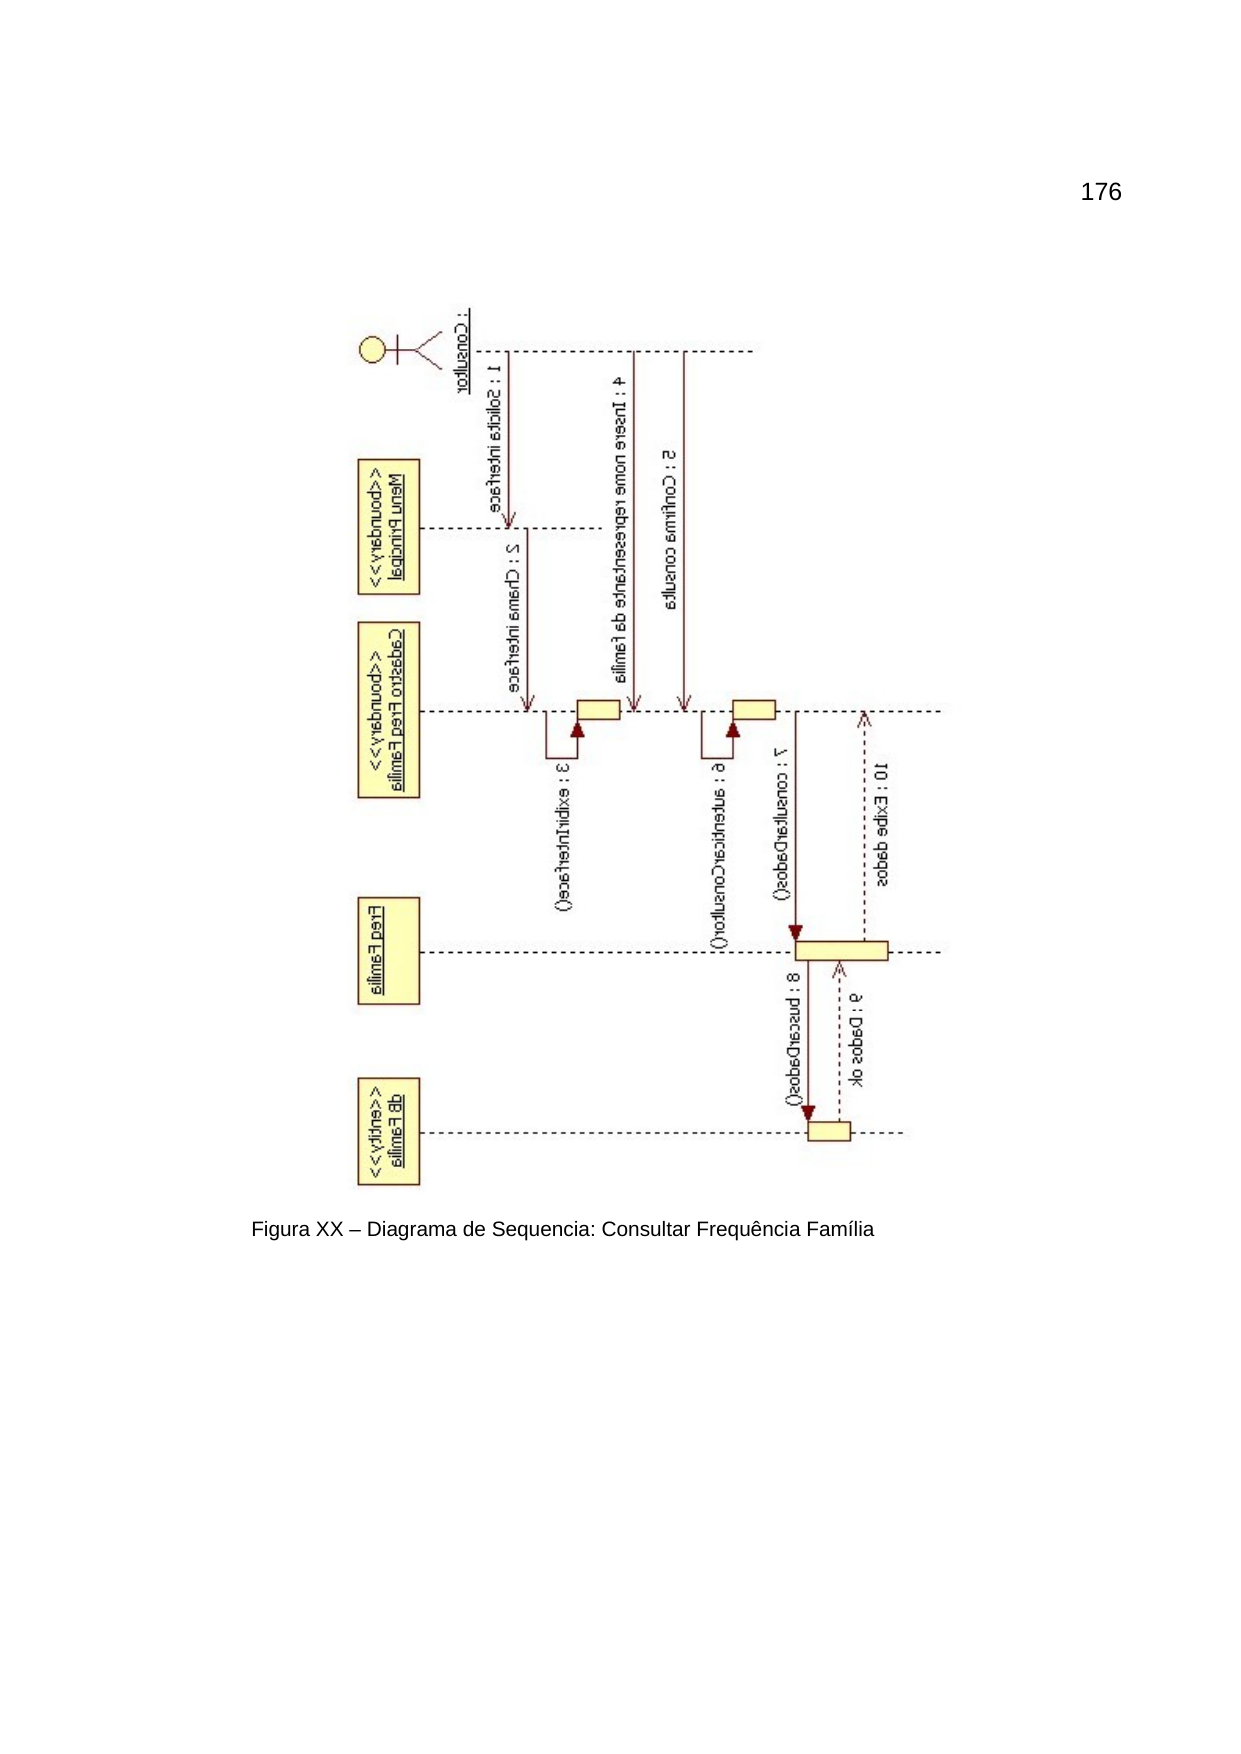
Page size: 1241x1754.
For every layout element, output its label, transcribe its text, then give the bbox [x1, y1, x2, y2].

picture [326, 265, 973, 1218]
text Figura XX – Diagrama de Sequencia: Consultar Frequência Família [177, 1218, 1122, 1241]
